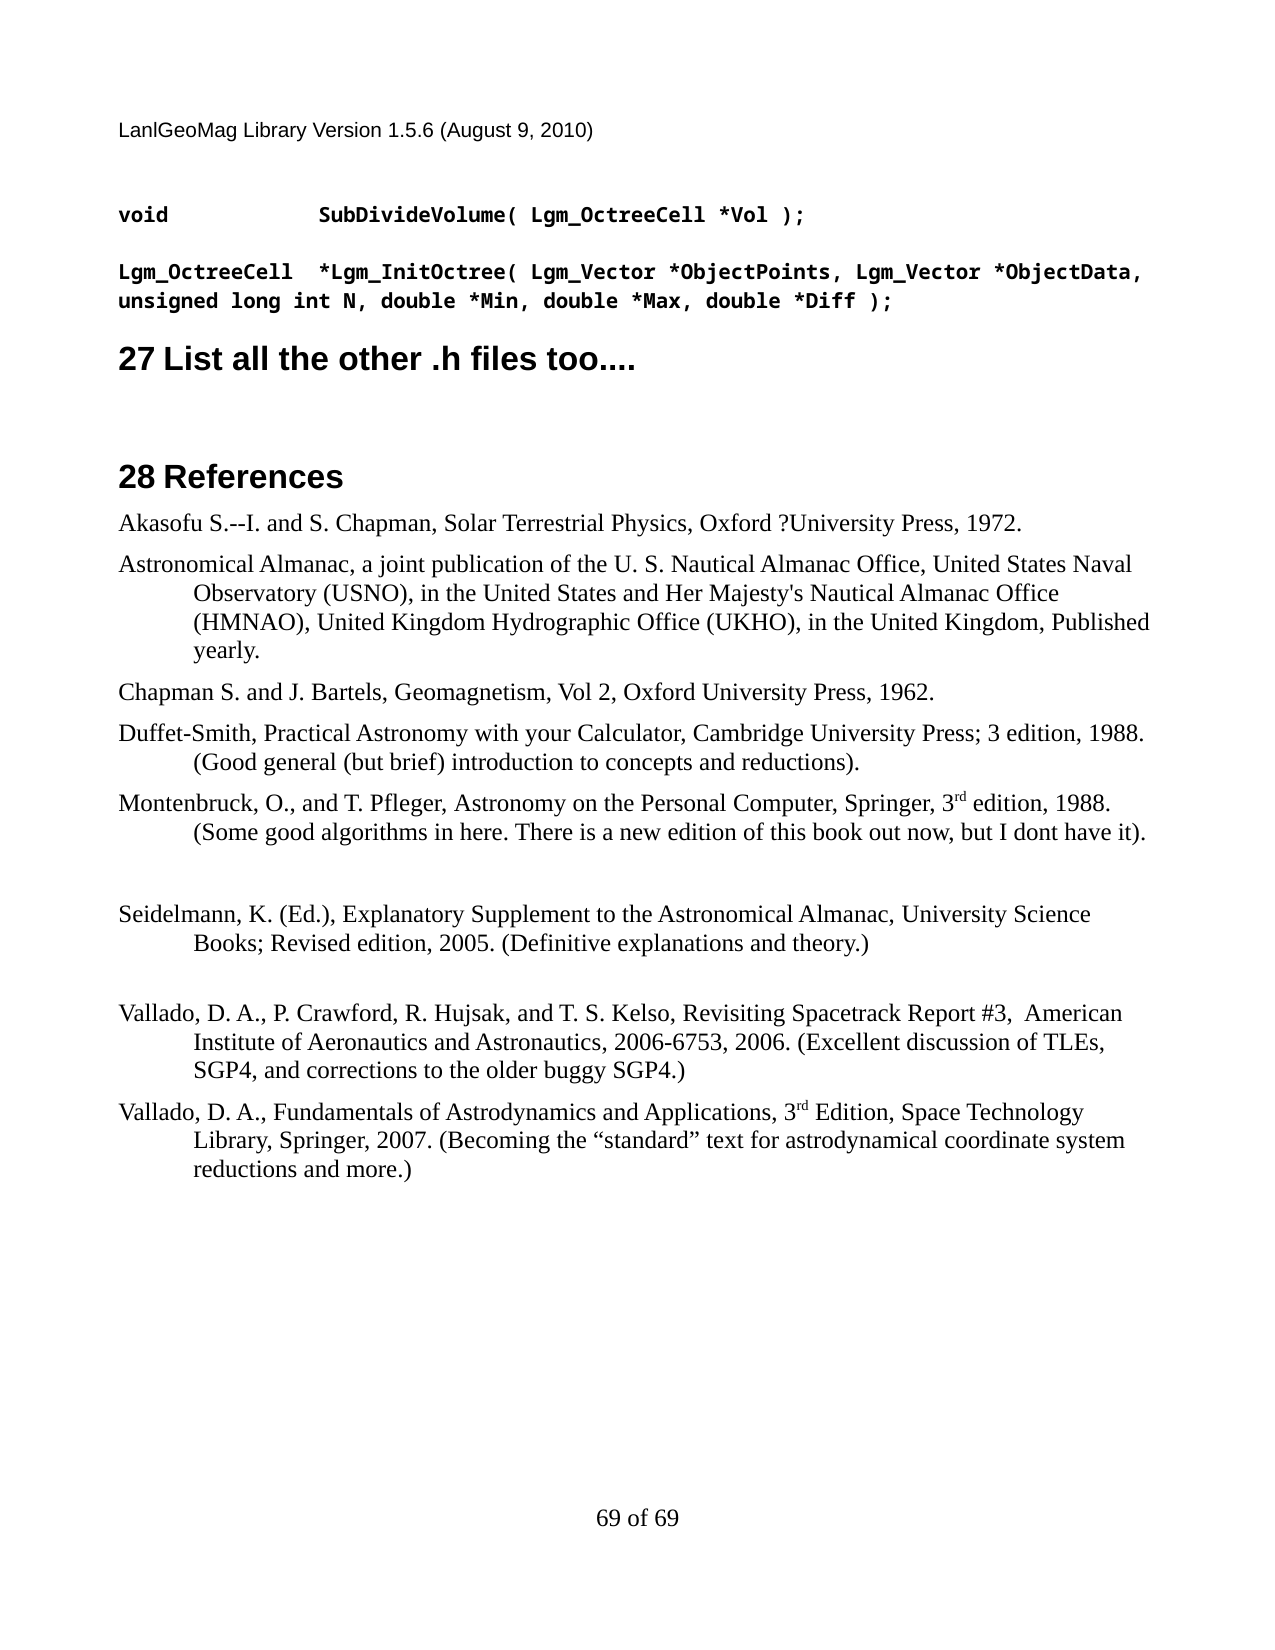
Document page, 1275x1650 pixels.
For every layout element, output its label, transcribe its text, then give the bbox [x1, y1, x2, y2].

text Vallado, D. A., P. Crawford, R. Hujsak, and T. S. Kelso, Revisiting Spacetrack Report #3, American Institute of Aeronautics and Astronautics, 2006-6753, 2006. (Excellent discussion of TLEs, SGP4, and corrections to the older buggy SGP4.) [118, 998, 1157, 1084]
text void SubDivideVolume( Lgm_OctreeCell *Vol ); [118, 201, 1157, 229]
text Seidelmann, K. (Ed.), Explanatory Supplement to the Astronomical Almanac, University Science Books; Revised edition, 2005. (Definitive explanations and theory.) [118, 899, 1157, 957]
text Duffet-Smith, Practical Astronomy with your Calculator, Cambridge University Press; 3 edition, 1988. (Good general (but brief) introduction to concepts and reductions). [118, 718, 1157, 775]
text Lgm_OctreeCell *Lgm_InitOctree( Lgm_Vector *ObjectPoints, Lgm_Vector *ObjectData, unsigned long int N, double *Min, double *Max, double *Diff ); [118, 257, 1157, 314]
subtitle References [118, 457, 1157, 495]
text Astronomical Almanac, a joint publication of the U. S. Nautical Almanac Office, United States Naval Observatory (USNO), in the United States and Her Majesty's Nautical Almanac Office (HMNAO), United Kingdom Hydrographic Office (UKHO), in the United Kingdom, Published yearly. [118, 549, 1157, 664]
subtitle List all the other .h files too.... [118, 339, 1157, 378]
text Chapman S. and J. Bartels, Geomagnetism, Vol 2, Oxford University Press, 1962. [118, 677, 1157, 705]
text Vallado, D. A., Fundamentals of Astrodynamics and Applications, 3rd Edition, Space Technology Library, Springer, 2007. (Becoming the “standard” text for astrodynamical coordinate system reductions and more.) [118, 1097, 1157, 1183]
text Akasofu S.--I. and S. Chapman, Solar Terrestrial Physics, Oxford ?University Press, 1972. [118, 508, 1157, 537]
text Montenbruck, O., and T. Pfleger, Astronomy on the Personal Computer, Springer, 3rd edition, 1988. (Some good algorithms in here. There is a new edition of this book out now, but I dont have it). [118, 788, 1157, 845]
